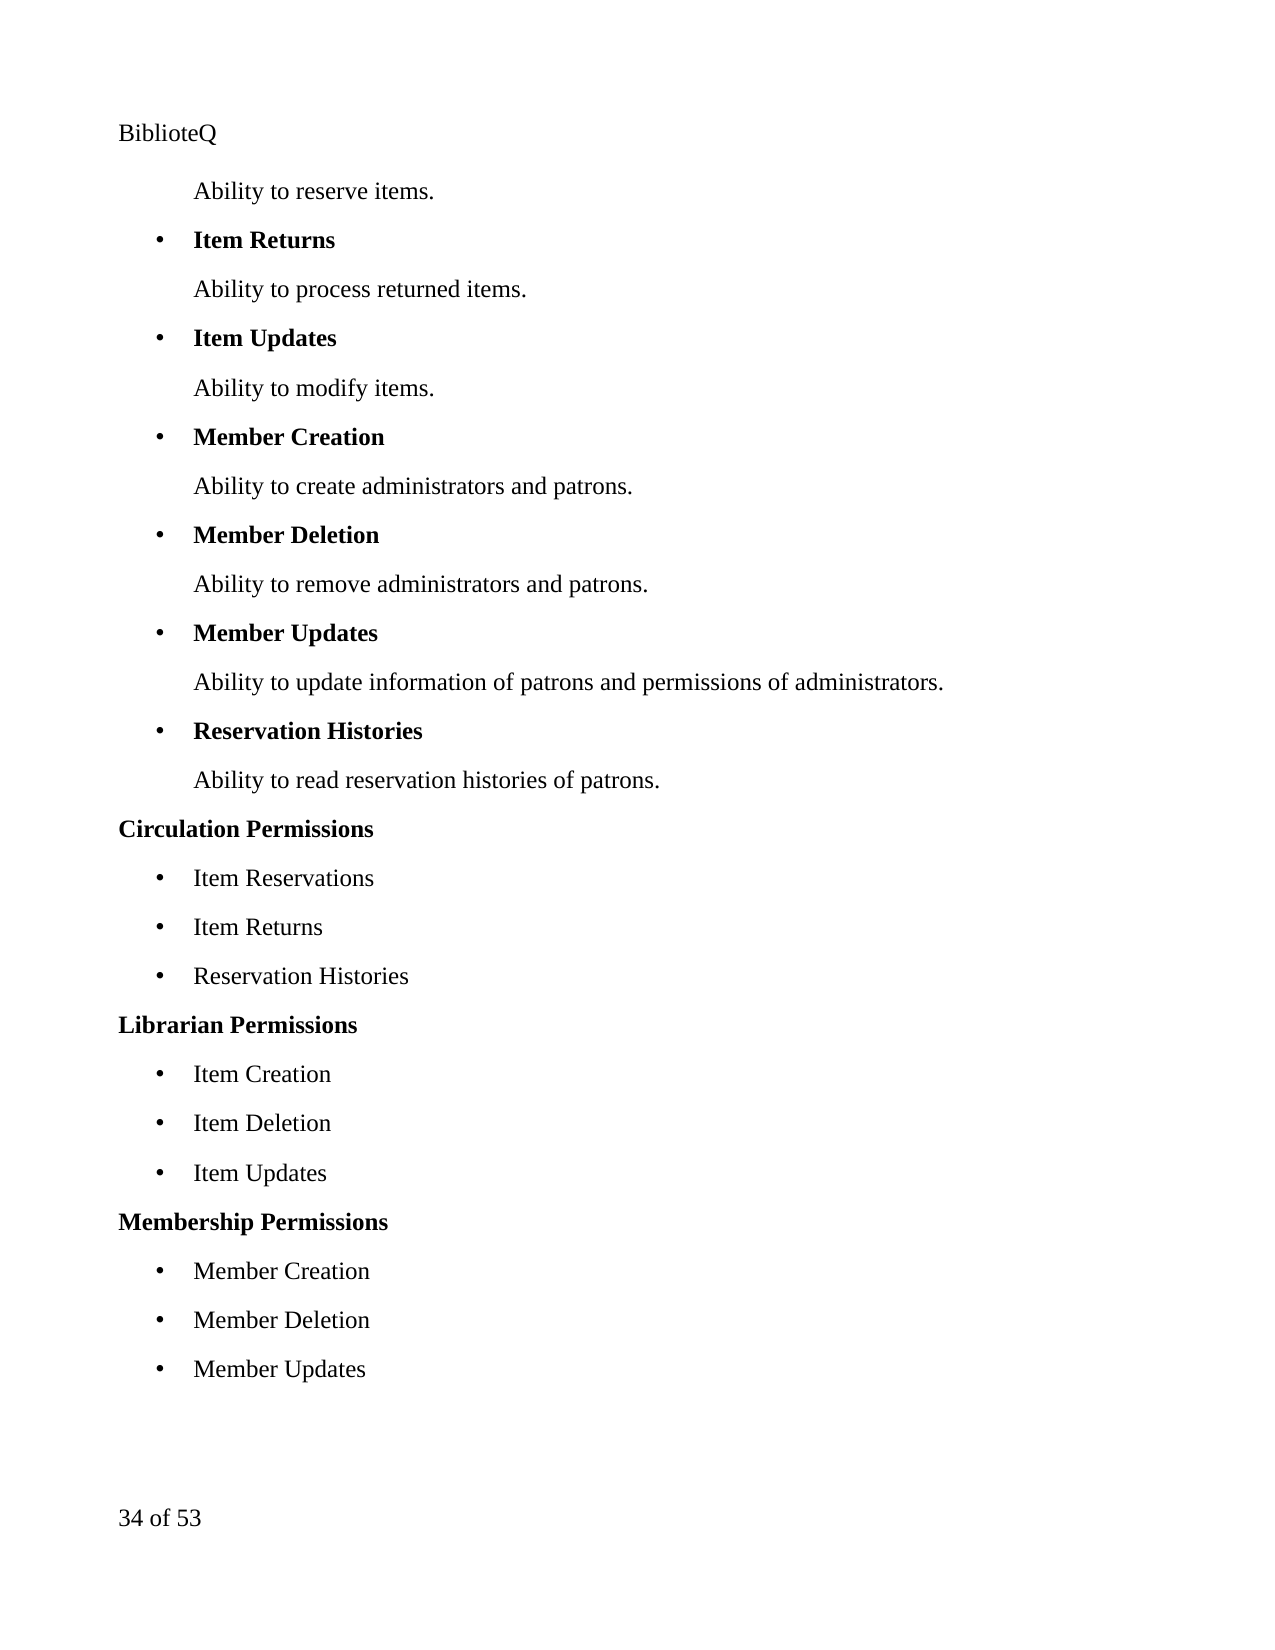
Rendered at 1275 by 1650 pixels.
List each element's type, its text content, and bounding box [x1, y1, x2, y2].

list Item Reservations [156, 863, 1157, 892]
list Ability to create administrators and patrons. [156, 471, 1157, 499]
list Item Updates [156, 1158, 1157, 1186]
list Ability to read reservation histories of patrons. [156, 765, 1157, 794]
list Ability to update information of patrons and permissions of administrators. [156, 667, 1157, 696]
list Member Deletion [156, 1305, 1157, 1333]
text Librarian Permissions [118, 1010, 1157, 1039]
list Member Creation [156, 1256, 1157, 1284]
list Item Returns [156, 225, 1157, 254]
list Item Deletion [156, 1108, 1157, 1137]
list Item Returns [156, 912, 1157, 941]
list Member Deletion [156, 520, 1157, 548]
list Member Creation [156, 422, 1157, 450]
list Reservation Histories [156, 716, 1157, 745]
list Member Updates [156, 1354, 1157, 1383]
list Ability to reserve items. [156, 176, 1157, 205]
text Circulation Permissions [118, 814, 1157, 843]
list Item Updates [156, 323, 1157, 352]
list Ability to remove administrators and patrons. [156, 569, 1157, 598]
list Member Updates [156, 618, 1157, 647]
text Membership Permissions [118, 1207, 1157, 1235]
list Item Creation [156, 1059, 1157, 1088]
list Ability to process returned items. [156, 274, 1157, 303]
list Reservation Histories [156, 961, 1157, 990]
list Ability to modify items. [156, 373, 1157, 401]
